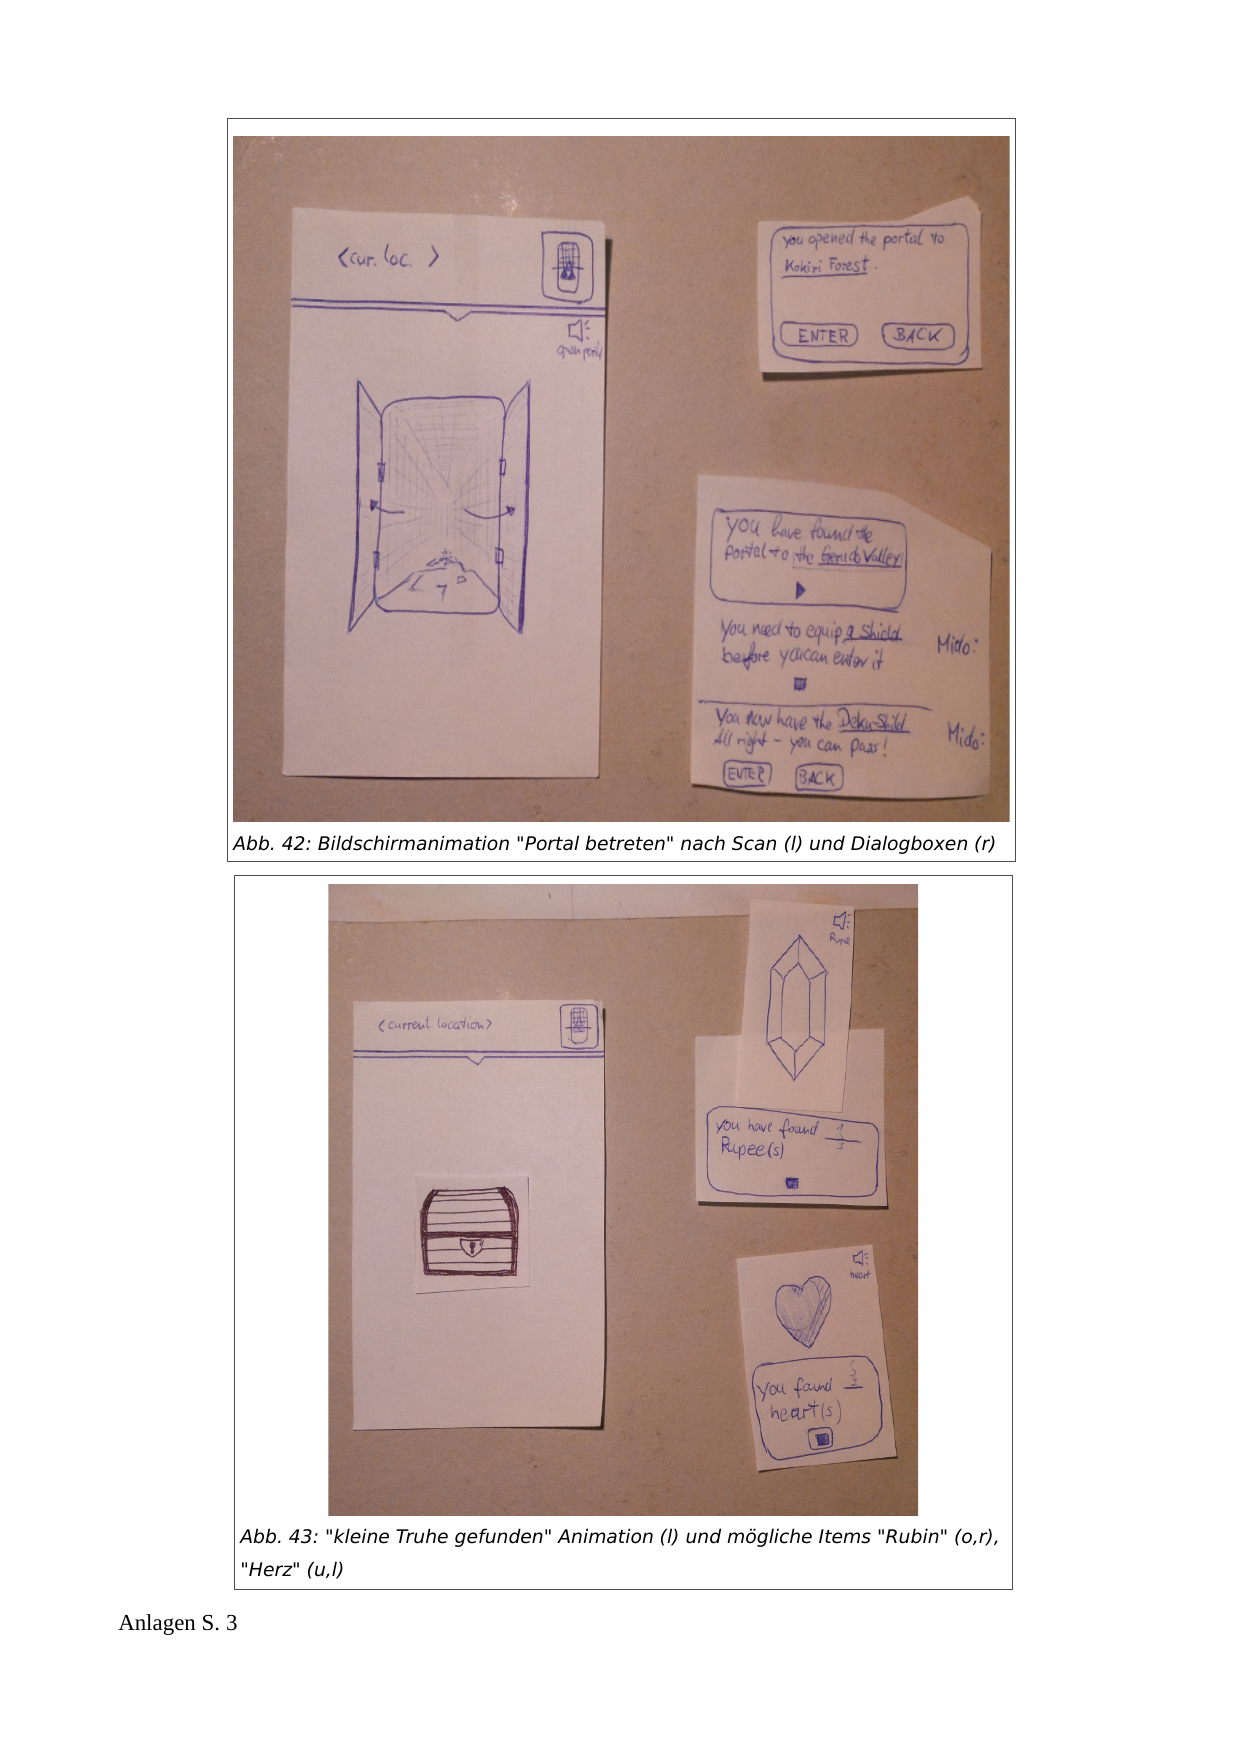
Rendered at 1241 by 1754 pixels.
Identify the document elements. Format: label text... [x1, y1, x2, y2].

text Abb. 43: "kleine Truhe gefunden" Animation (l) und mögliche Items "Rubin" (o,r), "Herz" (u,l) [240, 1516, 1006, 1581]
picture [233, 136, 1010, 822]
picture [328, 884, 919, 1516]
text Abb. 42: Bildschirmanimation "Portal betreten" nach Scan (l) und Dialogboxen (r) [233, 822, 1009, 855]
